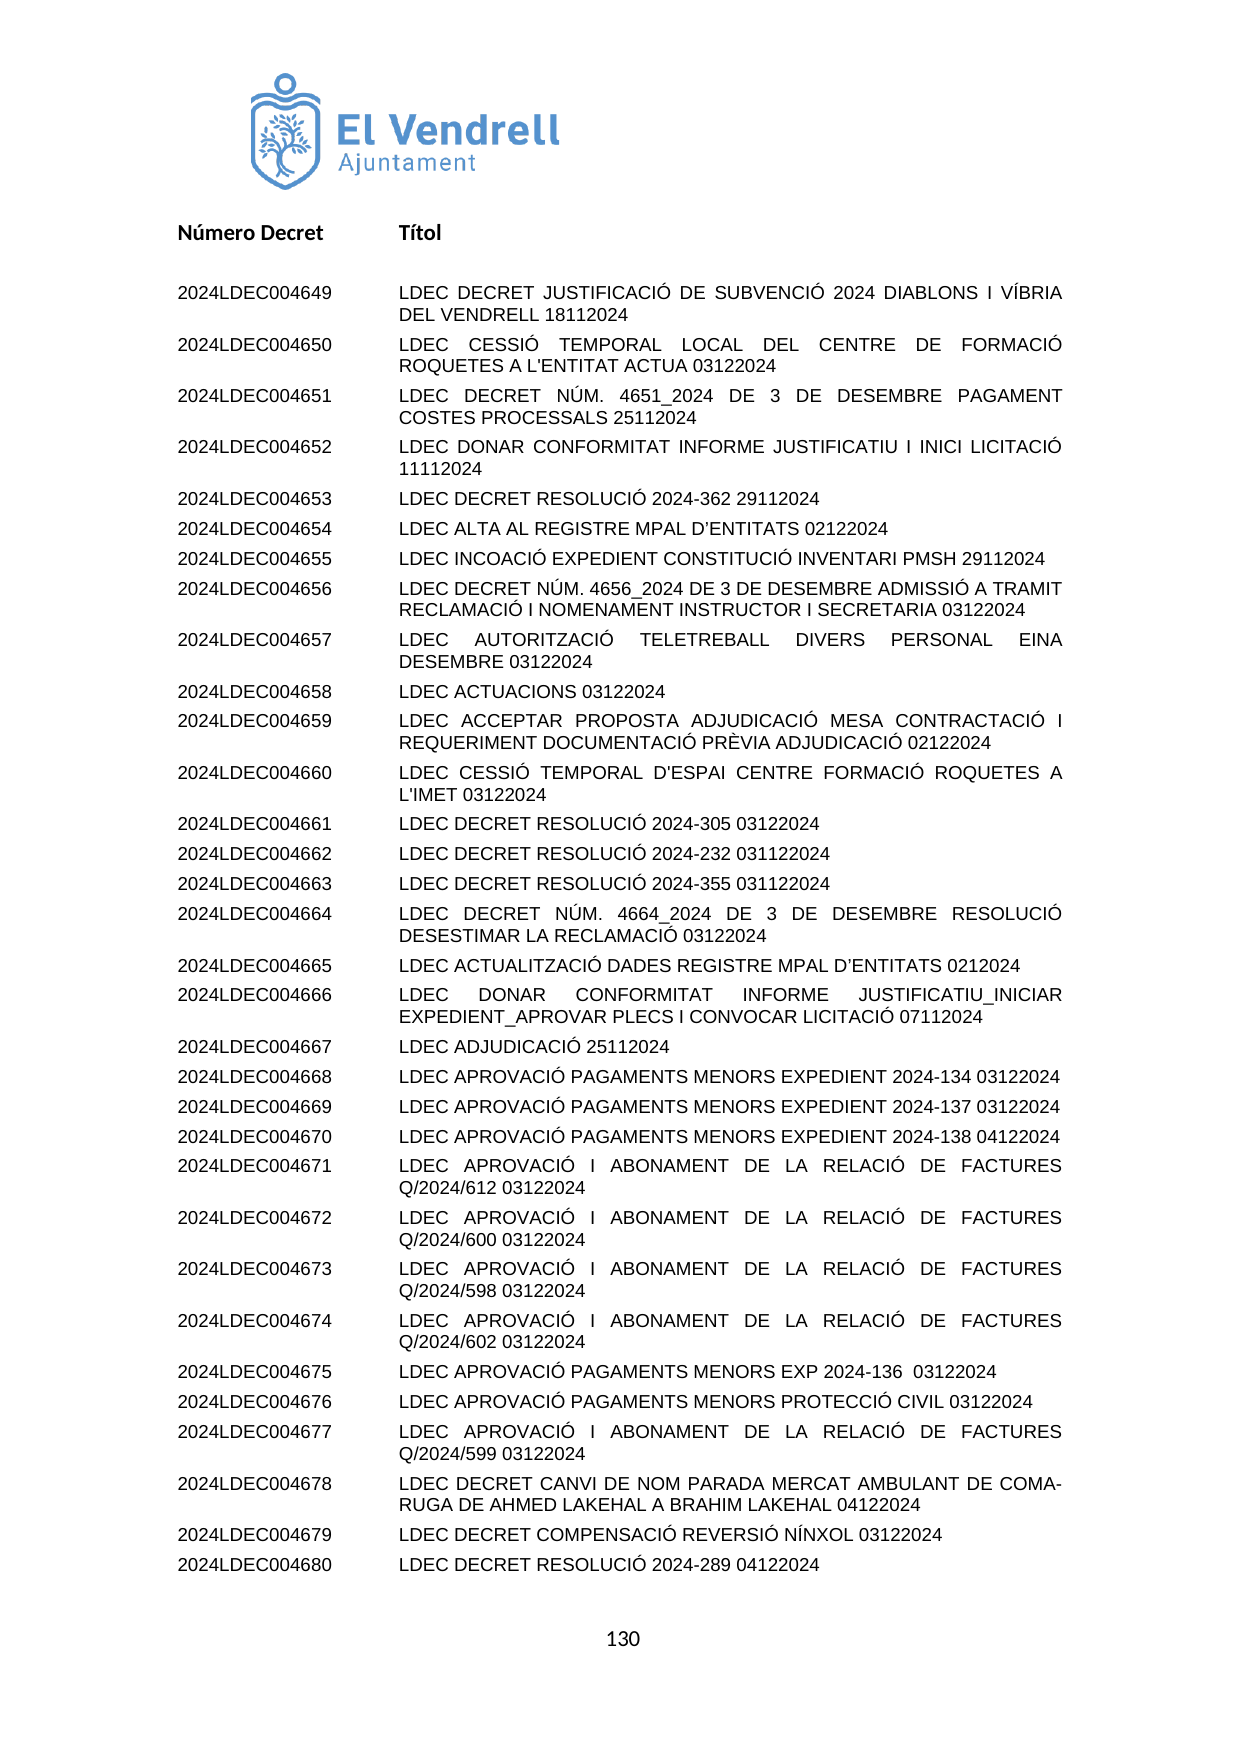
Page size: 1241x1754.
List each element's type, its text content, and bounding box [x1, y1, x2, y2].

text 2024LDEC004680 LDEC DECRET RESOLUCIÓ 2024-289 04122024 [177, 1554, 1063, 1575]
text 2024LDEC004667 LDEC ADJUDICACIÓ 25112024 [177, 1036, 1063, 1057]
text 2024LDEC004679 LDEC DECRET COMPENSACIÓ REVERSIÓ NÍNXOL 03122024 [177, 1524, 1063, 1545]
text 2024LDEC004651 LDEC DECRET NÚM. 4651_2024 DE 3 DE DESEMBRE PAGAMENT COSTES PROCESSALS 25112024 [177, 385, 1063, 428]
text 2024LDEC004657 LDEC AUTORITZACIÓ TELETREBALL DIVERS PERSONAL EINA DESEMBRE 03122024 [177, 629, 1063, 672]
text 2024LDEC004677 LDEC APROVACIÓ I ABONAMENT DE LA RELACIÓ DE FACTURES Q/2024/599 03122024 [177, 1421, 1063, 1464]
text 2024LDEC004673 LDEC APROVACIÓ I ABONAMENT DE LA RELACIÓ DE FACTURES Q/2024/598 03122024 [177, 1258, 1063, 1301]
text 2024LDEC004671 LDEC APROVACIÓ I ABONAMENT DE LA RELACIÓ DE FACTURES Q/2024/612 03122024 [177, 1155, 1063, 1198]
text 2024LDEC004652 LDEC DONAR CONFORMITAT INFORME JUSTIFICATIU I INICI LICITACIÓ 11112024 [177, 436, 1063, 479]
text 2024LDEC004662 LDEC DECRET RESOLUCIÓ 2024-232 031122024 [177, 843, 1063, 865]
text 2024LDEC004663 LDEC DECRET RESOLUCIÓ 2024-355 031122024 [177, 873, 1063, 894]
text 2024LDEC004674 LDEC APROVACIÓ I ABONAMENT DE LA RELACIÓ DE FACTURES Q/2024/602 03122024 [177, 1310, 1063, 1353]
text 2024LDEC004666 LDEC DONAR CONFORMITAT INFORME JUSTIFICATIU_INICIAR EXPEDIENT_APROVAR PLECS I CONVOCAR LICITACIÓ 07112024 [177, 984, 1063, 1027]
text 2024LDEC004661 LDEC DECRET RESOLUCIÓ 2024-305 03122024 [177, 813, 1063, 835]
text 2024LDEC004665 LDEC ACTUALITZACIÓ DADES REGISTRE MPAL D’ENTITATS 0212024 [177, 954, 1063, 976]
text 2024LDEC004654 LDEC ALTA AL REGISTRE MPAL D’ENTITATS 02122024 [177, 518, 1063, 539]
text 2024LDEC004672 LDEC APROVACIÓ I ABONAMENT DE LA RELACIÓ DE FACTURES Q/2024/600 03122024 [177, 1207, 1063, 1250]
text 2024LDEC004650 LDEC CESSIÓ TEMPORAL LOCAL DEL CENTRE DE FORMACIÓ ROQUETES A L'ENTITAT ACTUA 03122024 [177, 333, 1063, 377]
picture [251, 73, 560, 190]
text 2024LDEC004675 LDEC APROVACIÓ PAGAMENTS MENORS EXP 2024-136 03122024 [177, 1361, 1063, 1383]
text 2024LDEC004664 LDEC DECRET NÚM. 4664_2024 DE 3 DE DESEMBRE RESOLUCIÓ DESESTIMAR LA RECLAMACIÓ 03122024 [177, 903, 1063, 946]
text 2024LDEC004649 LDEC DECRET JUSTIFICACIÓ DE SUBVENCIÓ 2024 DIABLONS I VÍBRIA DEL VENDRELL 18112024 [177, 282, 1063, 325]
text 2024LDEC004660 LDEC CESSIÓ TEMPORAL D'ESPAI CENTRE FORMACIÓ ROQUETES A L'IMET 03122024 [177, 762, 1063, 805]
text 2024LDEC004676 LDEC APROVACIÓ PAGAMENTS MENORS PROTECCIÓ CIVIL 03122024 [177, 1391, 1063, 1413]
text 2024LDEC004658 LDEC ACTUACIONS 03122024 [177, 680, 1063, 702]
text 2024LDEC004670 LDEC APROVACIÓ PAGAMENTS MENORS EXPEDIENT 2024-138 04122024 [177, 1125, 1063, 1147]
text 2024LDEC004678 LDEC DECRET CANVI DE NOM PARADA MERCAT AMBULANT DE COMA-RUGA DE AHMED LAKEHAL A BRAHIM LAKEHAL 04122024 [177, 1472, 1063, 1516]
text 2024LDEC004655 LDEC INCOACIÓ EXPEDIENT CONSTITUCIÓ INVENTARI PMSH 29112024 [177, 548, 1063, 569]
text 2024LDEC004656 LDEC DECRET NÚM. 4656_2024 DE 3 DE DESEMBRE ADMISSIÓ A TRAMIT RECLAMACIÓ I NOMENAMENT INSTRUCTOR I SECRETARIA 03122024 [177, 577, 1063, 621]
text 2024LDEC004669 LDEC APROVACIÓ PAGAMENTS MENORS EXPEDIENT 2024-137 03122024 [177, 1096, 1063, 1117]
text 2024LDEC004668 LDEC APROVACIÓ PAGAMENTS MENORS EXPEDIENT 2024-134 03122024 [177, 1066, 1063, 1087]
text 2024LDEC004659 LDEC ACCEPTAR PROPOSTA ADJUDICACIÓ MESA CONTRACTACIÓ I REQUERIMENT DOCUMENTACIÓ PRÈVIA ADJUDICACIÓ 02122024 [177, 710, 1063, 753]
text 2024LDEC004653 LDEC DECRET RESOLUCIÓ 2024-362 29112024 [177, 488, 1063, 509]
